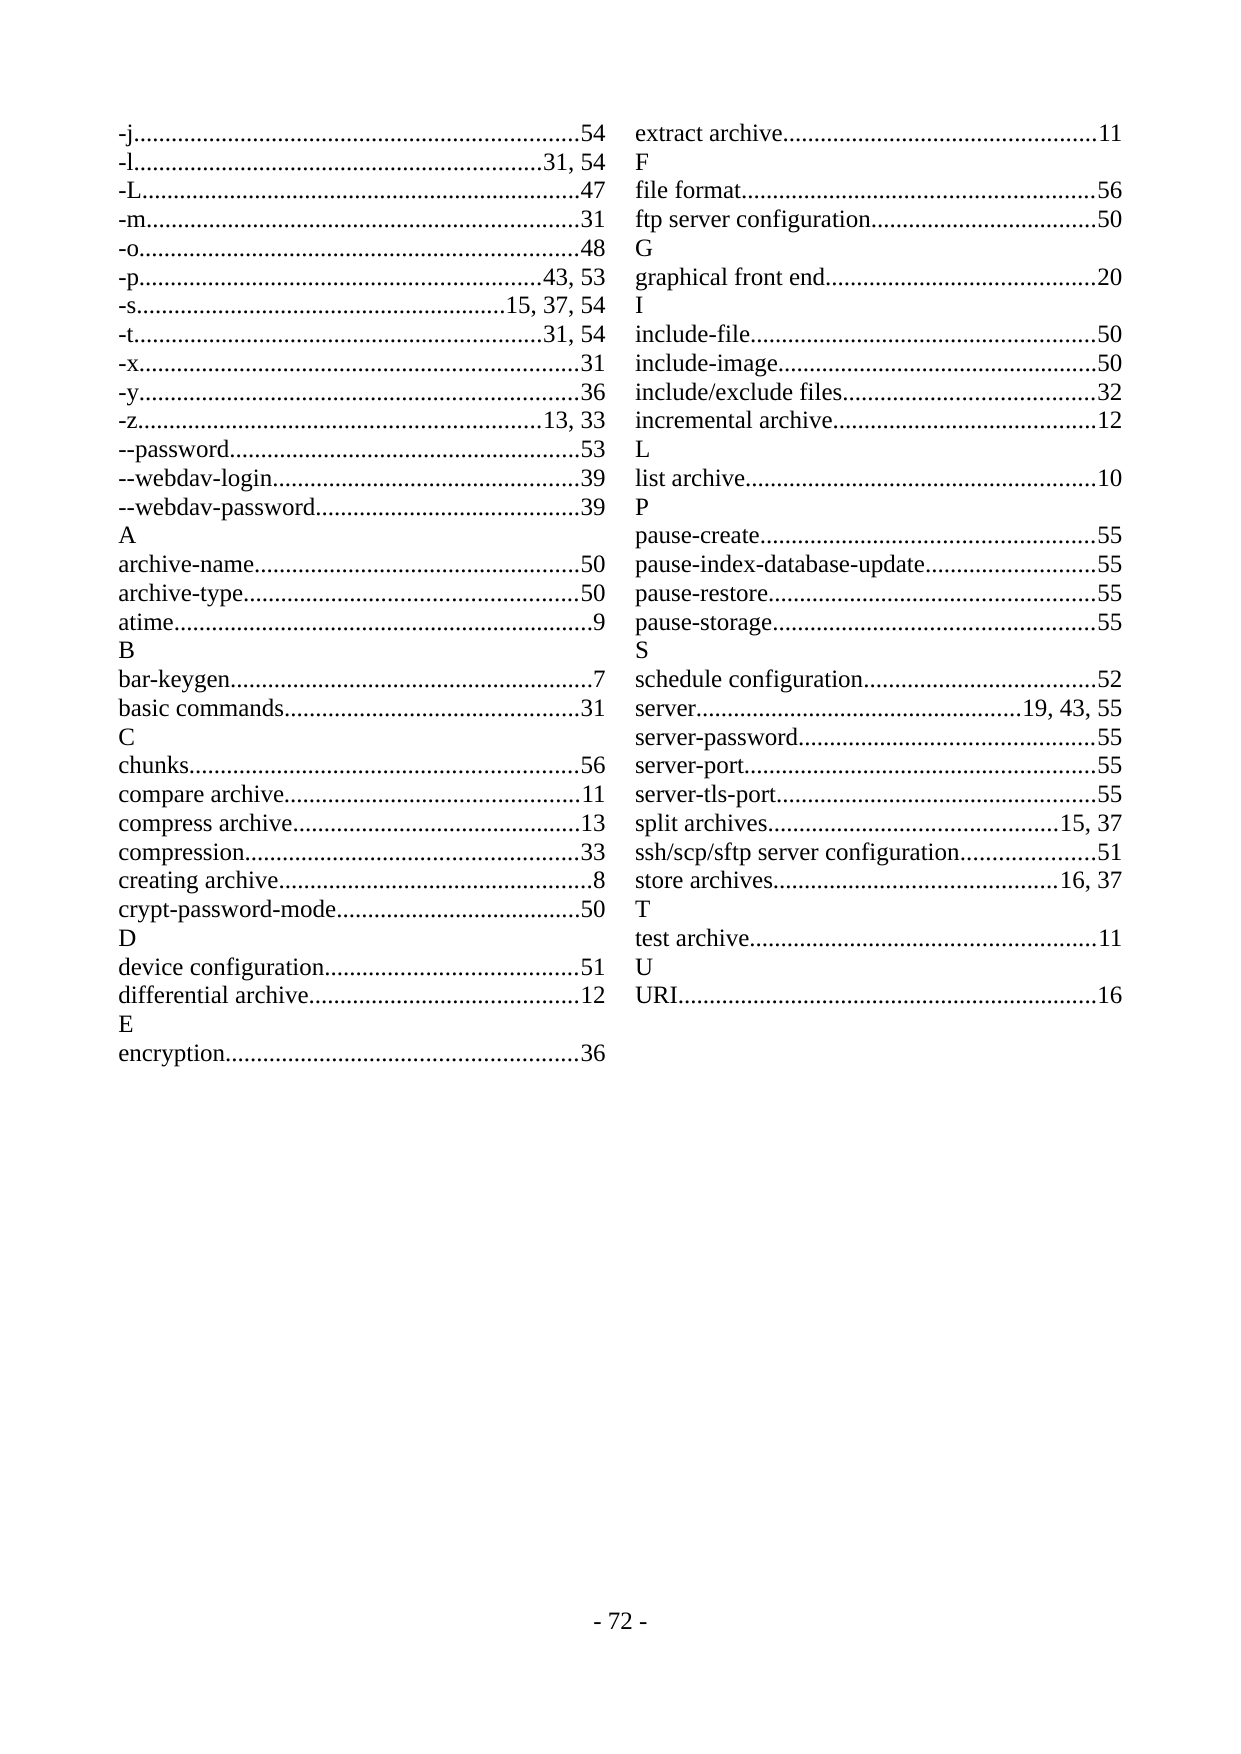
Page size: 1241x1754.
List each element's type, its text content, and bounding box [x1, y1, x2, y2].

text -y 36 [118, 377, 605, 406]
text -j 54 [118, 118, 605, 147]
text crypt-password-mode 50 [118, 894, 605, 923]
text compression 33 [118, 837, 605, 866]
text compare archive 11 [118, 779, 605, 808]
text pause-index-database-update 55 [635, 549, 1122, 578]
text device configuration 51 [118, 952, 605, 981]
text -m 31 [118, 204, 605, 233]
text -p 43, 53 [118, 262, 605, 291]
text server 19, 43, 55 [635, 693, 1122, 722]
text P [635, 492, 1122, 521]
text -s 15, 37, 54 [118, 291, 605, 319]
text D [118, 923, 605, 952]
text S [635, 636, 1122, 664]
text U [635, 952, 1122, 981]
text extract archive 11 [635, 118, 1122, 147]
text pause-create 55 [635, 521, 1122, 549]
text include-image 50 [635, 348, 1122, 377]
text basic commands 31 [118, 693, 605, 722]
text G [635, 233, 1122, 262]
text A [118, 521, 605, 549]
text ‑‑webdav-login 39 [118, 463, 605, 492]
text ftp server configuration 50 [635, 204, 1122, 233]
text include/exclude files 32 [635, 377, 1122, 406]
text -t 31, 54 [118, 319, 605, 348]
text L [635, 434, 1122, 463]
text compress archive 13 [118, 808, 605, 837]
text E [118, 1009, 605, 1038]
text encryption 36 [118, 1038, 605, 1067]
text B [118, 636, 605, 664]
text ssh/scp/sftp server configuration 51 [635, 837, 1122, 866]
text server-password 55 [635, 722, 1122, 751]
text ‑‑webdav-password 39 [118, 492, 605, 521]
text server-tls-port 55 [635, 779, 1122, 808]
text split archives 15, 37 [635, 808, 1122, 837]
text archive-type 50 [118, 578, 605, 607]
text F [635, 147, 1122, 176]
text C [118, 722, 605, 751]
text list archive 10 [635, 463, 1122, 492]
text archive-name 50 [118, 549, 605, 578]
text atime 9 [118, 607, 605, 636]
text I [635, 291, 1122, 319]
text pause-restore 55 [635, 578, 1122, 607]
text -L 47 [118, 176, 605, 204]
text ‑‑password 53 [118, 434, 605, 463]
text -z 13, 33 [118, 406, 605, 434]
text store archives 16, 37 [635, 866, 1122, 894]
text graphical front end 20 [635, 262, 1122, 291]
text test archive 11 [635, 923, 1122, 952]
text include-file 50 [635, 319, 1122, 348]
text schedule configuration 52 [635, 664, 1122, 693]
text -l 31, 54 [118, 147, 605, 176]
text incremental archive 12 [635, 406, 1122, 434]
text T [635, 894, 1122, 923]
text URI 16 [635, 981, 1122, 1009]
text file format 56 [635, 176, 1122, 204]
text -o 48 [118, 233, 605, 262]
text creating archive 8 [118, 866, 605, 894]
text differential archive 12 [118, 981, 605, 1009]
text bar-keygen 7 [118, 664, 605, 693]
text pause-storage 55 [635, 607, 1122, 636]
text chunks 56 [118, 751, 605, 779]
text -x 31 [118, 348, 605, 377]
text server-port 55 [635, 751, 1122, 779]
